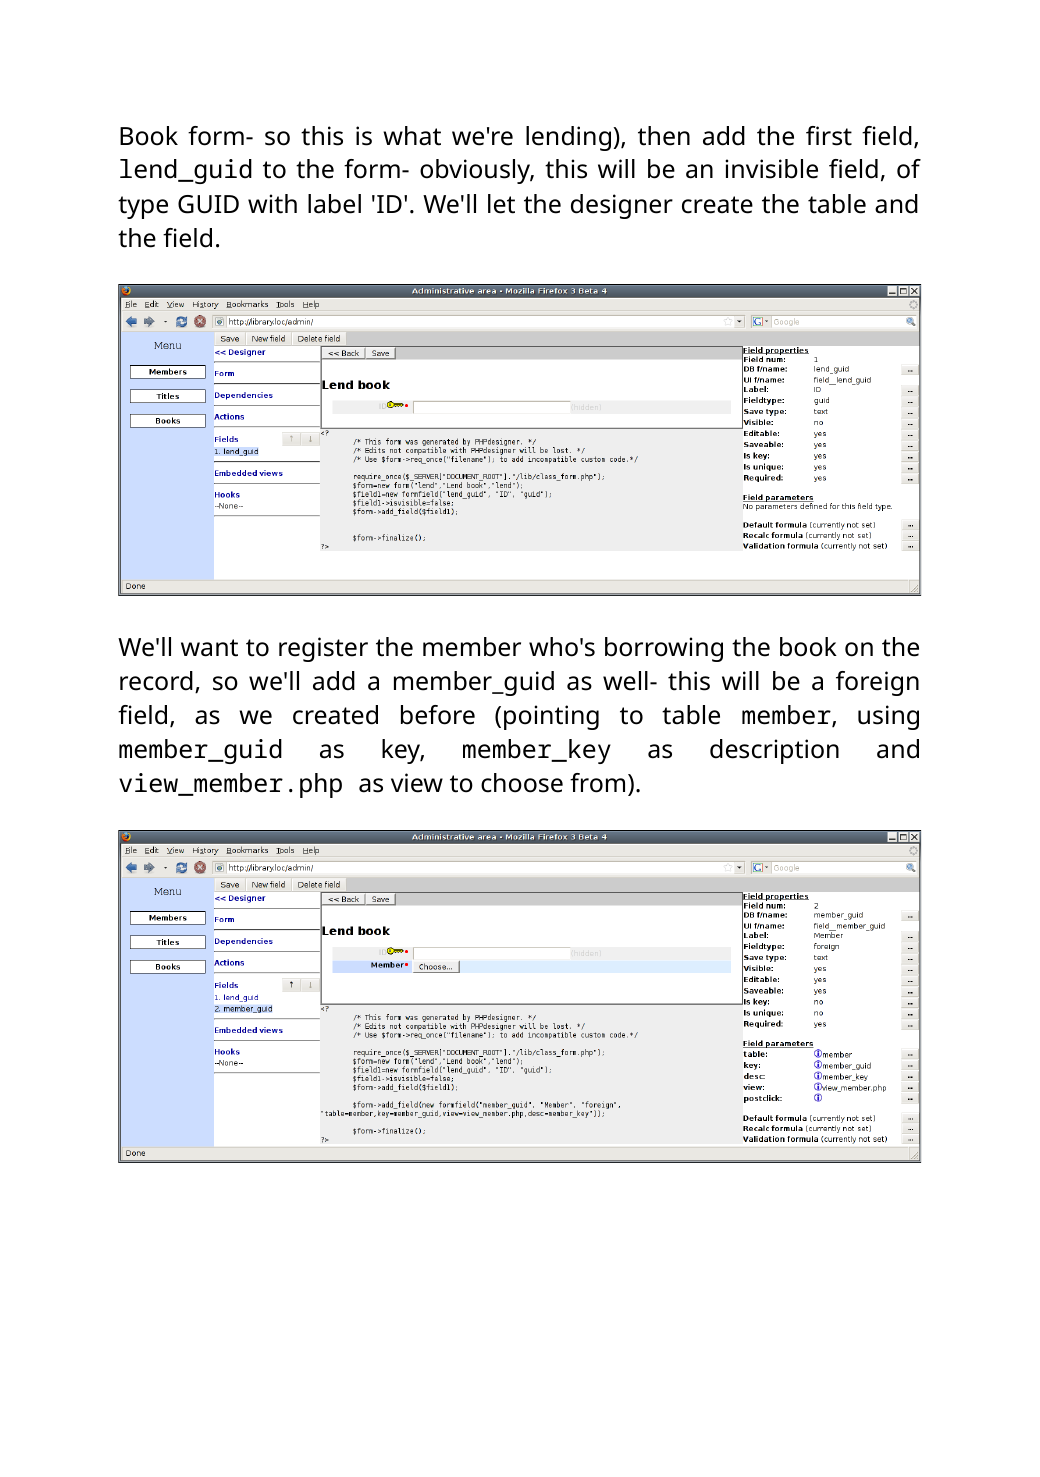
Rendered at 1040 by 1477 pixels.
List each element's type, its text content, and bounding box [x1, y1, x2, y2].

text Book form- so this is what we're lending), then add the first field, lend_guid to the form- obviously, this will be an invisible field, of type GUID with label 'ID'. We'll let the designer create the table and the field. [118, 118, 921, 254]
picture [118, 830, 922, 1163]
picture [118, 284, 922, 596]
text We'll want to register the member who's borrowing the book on the record, so we'll add a member_guid as well- this will be a foreign field, as we created before (pointing to table member, using member_guid as key, member_key as description and view_member.php as view to choose from). [118, 596, 921, 800]
